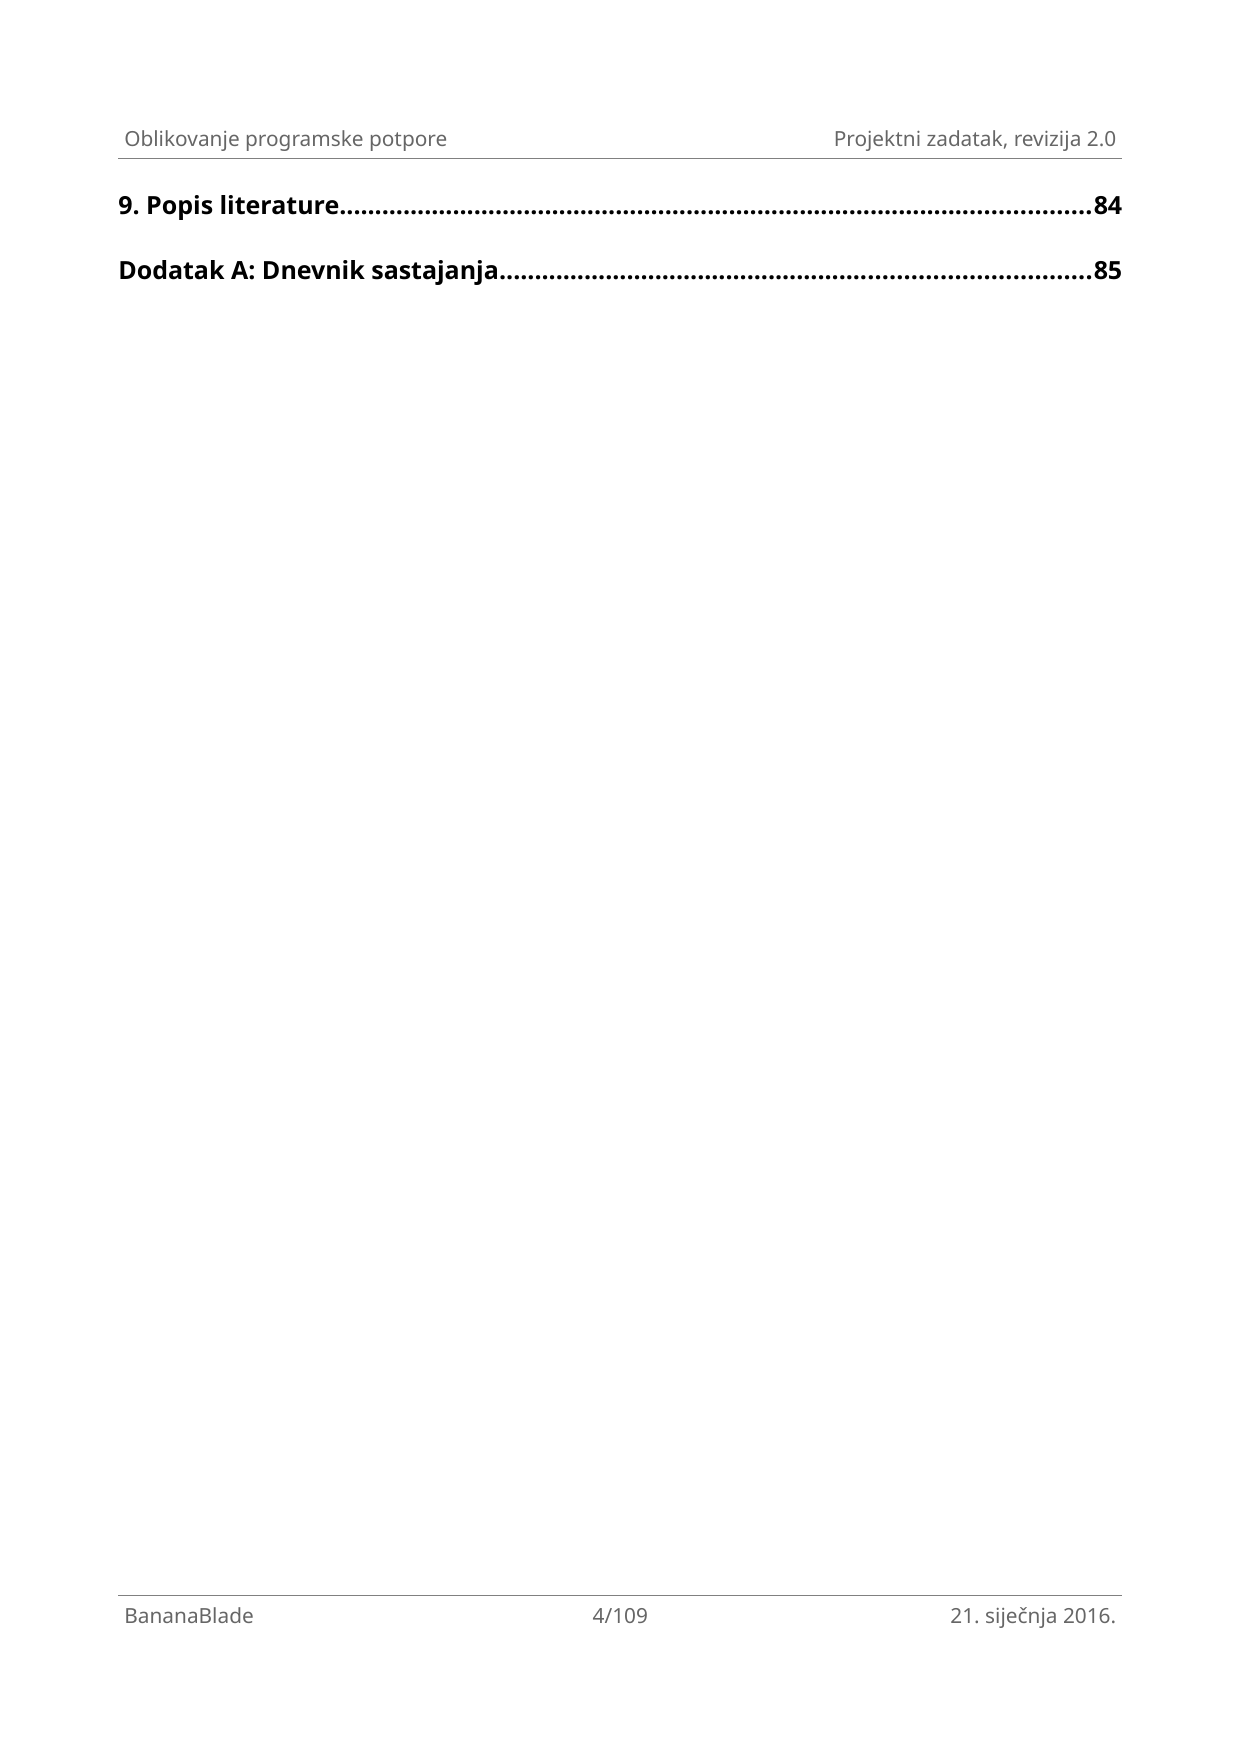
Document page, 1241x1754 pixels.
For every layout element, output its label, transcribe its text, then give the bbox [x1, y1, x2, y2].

text 9. Popis literature 84 [118, 188, 1122, 222]
text Dodatak A: Dnevnik sastajanja 85 [118, 252, 1122, 286]
